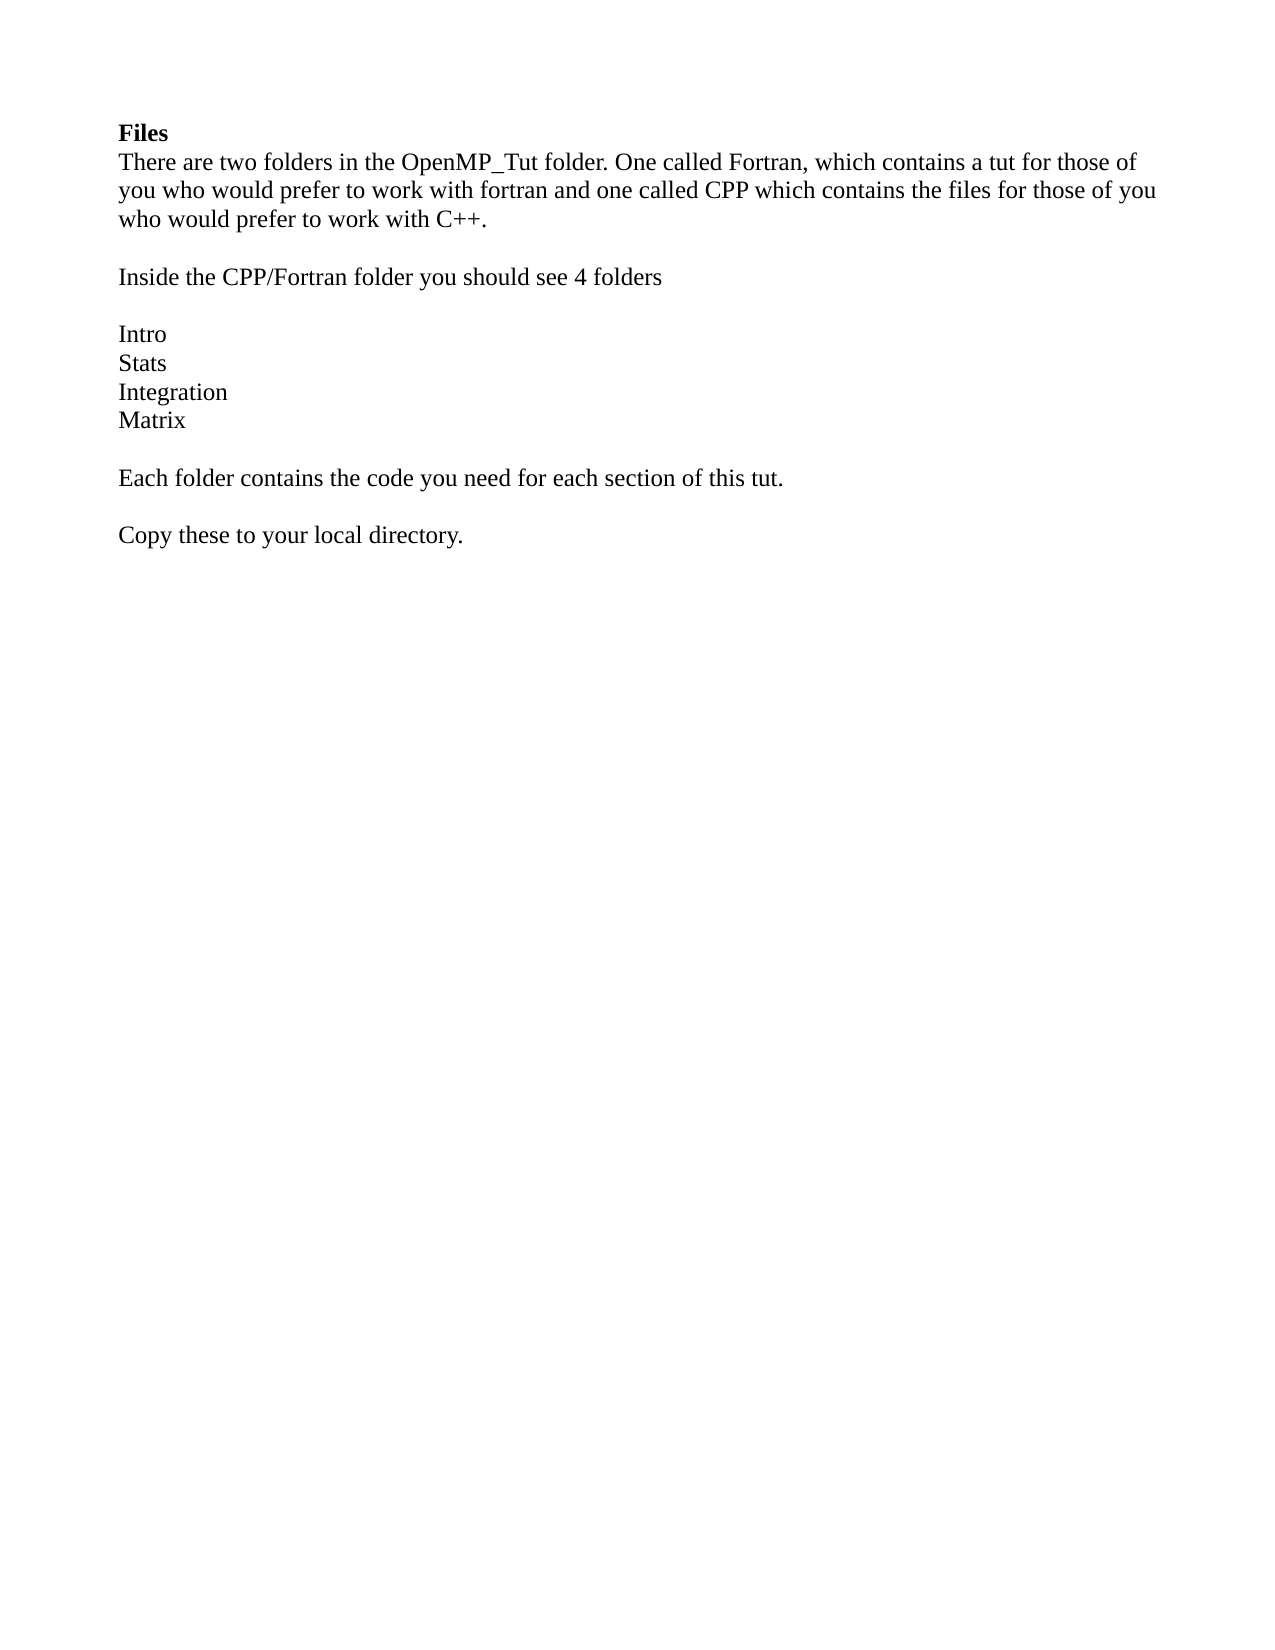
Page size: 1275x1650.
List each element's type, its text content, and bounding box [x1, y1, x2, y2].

text There are two folders in the OpenMP_Tut folder. One called Fortran, which contains a tut for those of you who would prefer to work with fortran and one called CPP which contains the files for those of you who would prefer to work with C++. [118, 147, 1157, 233]
text Stats [118, 348, 1157, 377]
text Each folder contains the code you need for each section of this tut. [118, 463, 1157, 492]
text Files [118, 118, 1157, 147]
text Copy these to your local directory. [118, 521, 1157, 549]
text Intro [118, 319, 1157, 348]
text Integration [118, 377, 1157, 406]
text Inside the CPP/Fortran folder you should see 4 folders [118, 262, 1157, 291]
text Matrix [118, 406, 1157, 434]
